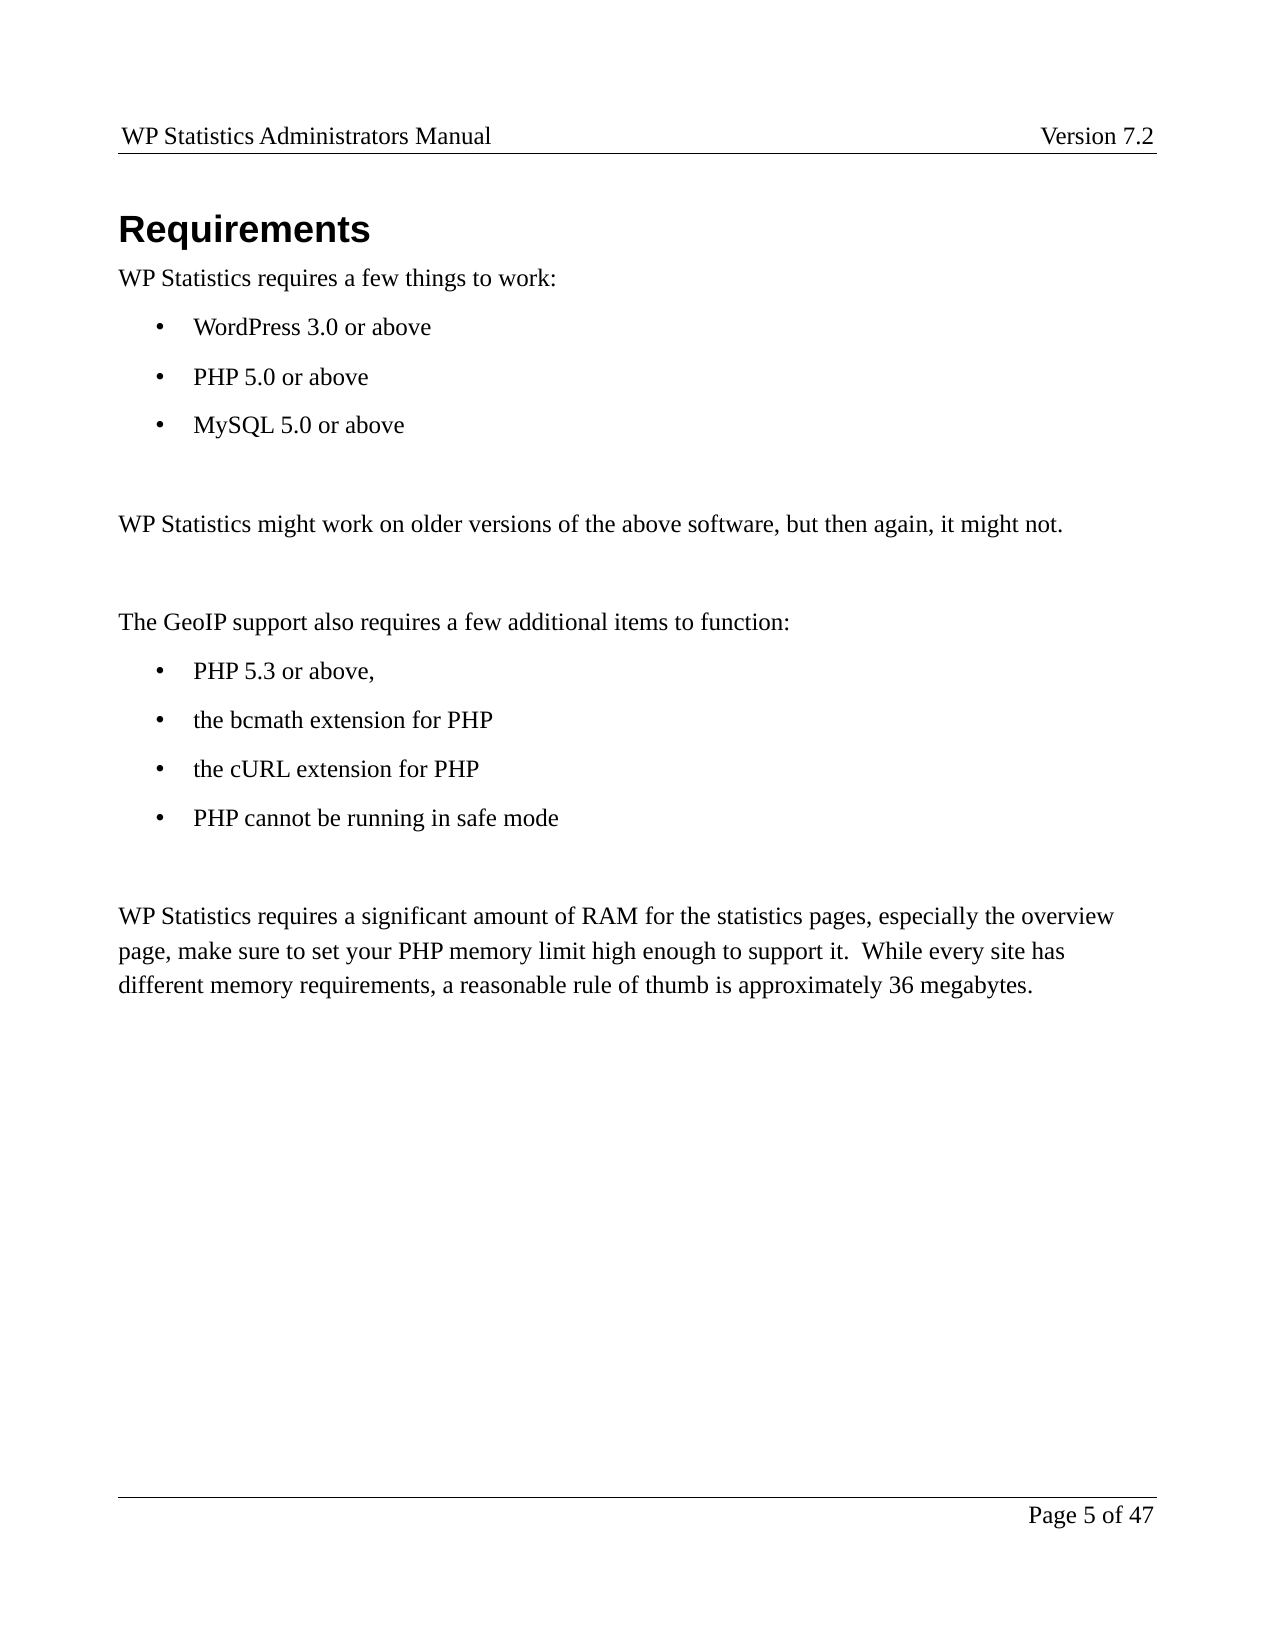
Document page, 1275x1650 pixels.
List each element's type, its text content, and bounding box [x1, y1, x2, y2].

text WP Statistics might work on older versions of the above software, but then again, it might not. [118, 509, 1157, 537]
list the bcmath extension for PHP [156, 705, 1157, 734]
list PHP 5.0 or above [156, 362, 1157, 390]
list PHP cannot be running in safe mode [156, 803, 1157, 832]
list the cURL extension for PHP [156, 754, 1157, 783]
list WordPress 3.0 or above [156, 312, 1157, 341]
subtitle Requirements [118, 207, 1157, 251]
text WP Statistics requires a few things to work: [118, 263, 1157, 292]
list MySQL 5.0 or above [156, 411, 1157, 439]
list PHP 5.3 or above, [156, 656, 1157, 685]
text WP Statistics requires a significant amount of RAM for the statistics pages, especially the overview page, make sure to set your PHP memory limit high enough to support it. While every site has different memory requirements, a reasonable rule of thumb is approximately 36 megabytes. [118, 901, 1157, 999]
text The GeoIP support also requires a few additional items to function: [118, 607, 1157, 636]
